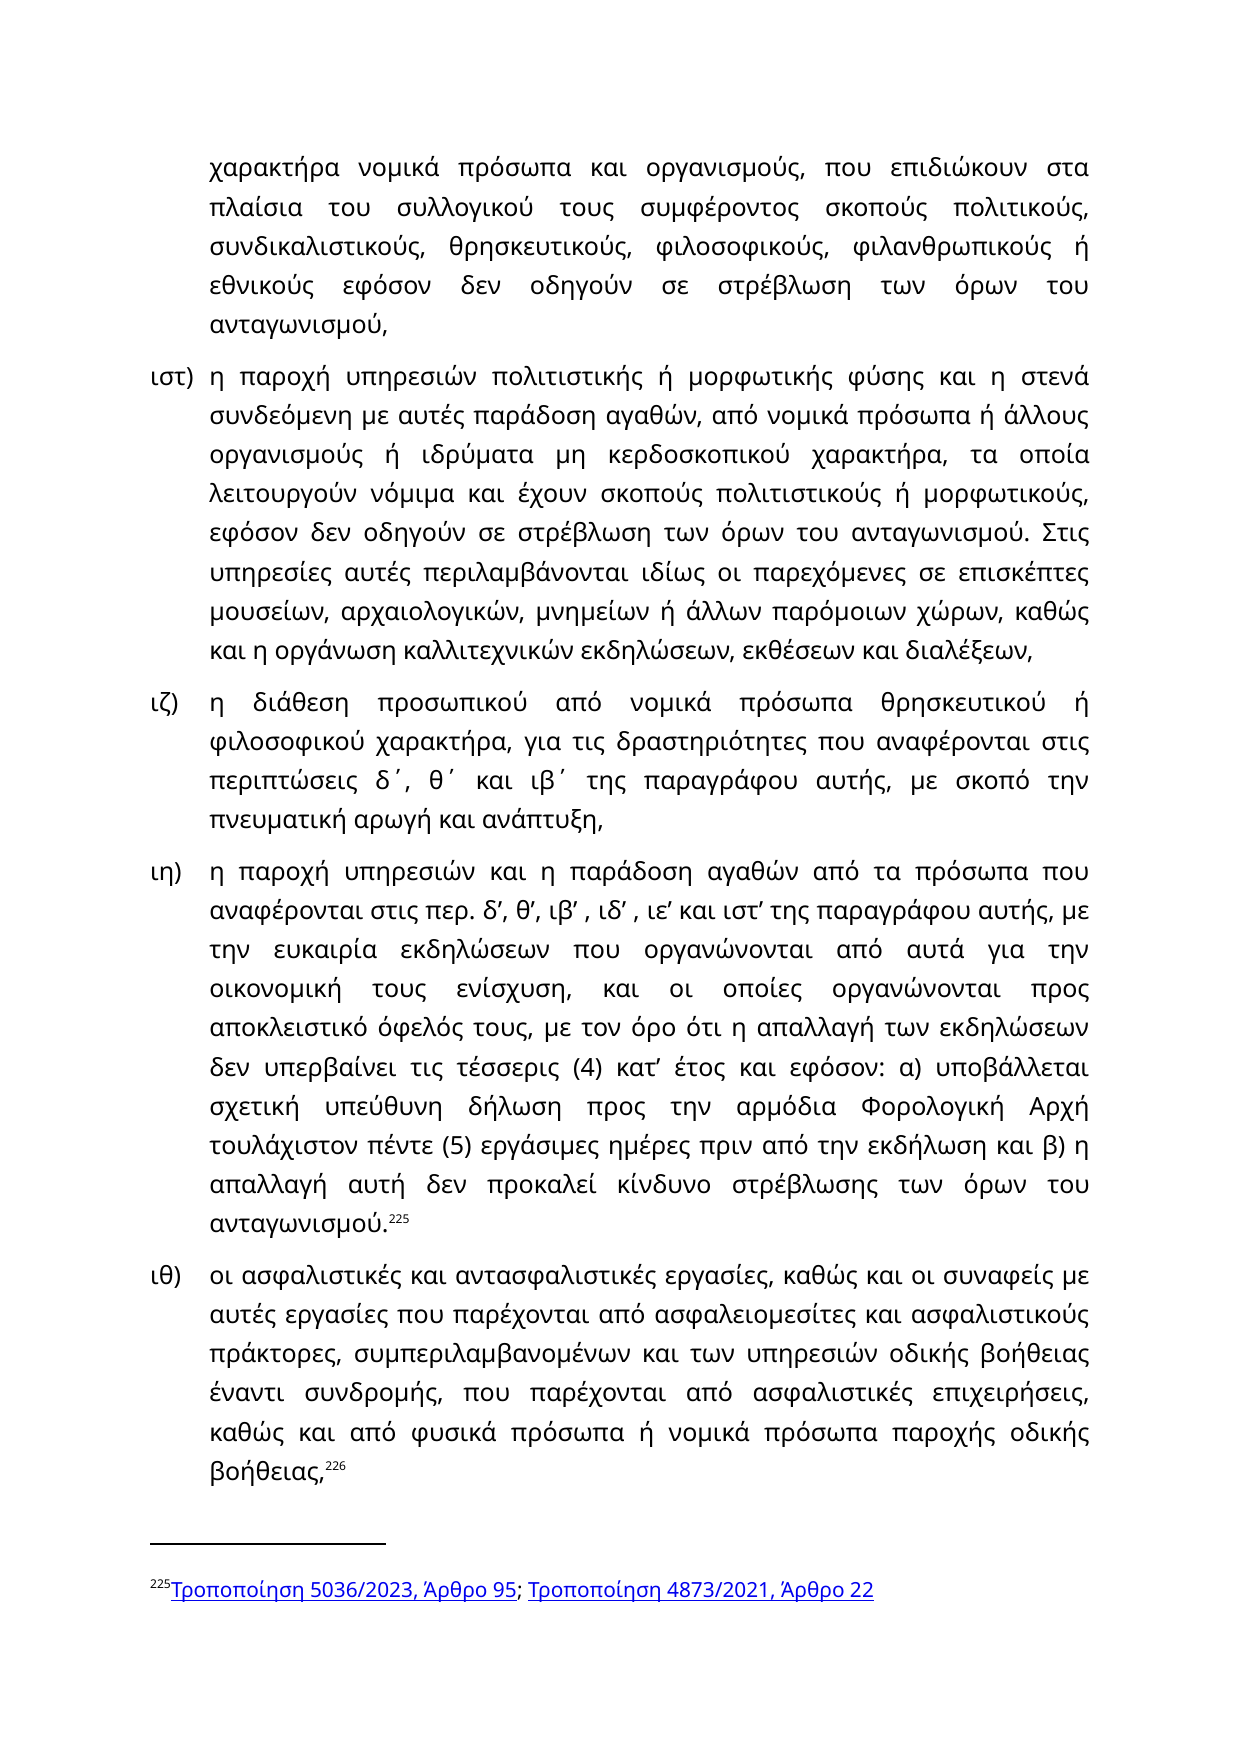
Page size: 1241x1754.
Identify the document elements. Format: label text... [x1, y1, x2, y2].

list ιστ) η παροχή υπηρεσιών πολιτιστικής ή μορφωτικής φύσης και η στενά συνδεόμενη με αυτές παράδοση αγαθών, από νομικά πρόσωπα ή άλλους οργανισμούς ή ιδρύματα μη κερδοσκοπικού χαρακτήρα, τα οποία λειτουργούν νόμιμα και έχουν σκοπούς πολιτιστικούς ή μορφωτικούς, εφόσον δεν οδηγούν σε στρέβλωση των όρων του ανταγωνισμού. Στις υπηρεσίες αυτές περιλαμβάνονται ιδίως οι παρεχόμενες σε επισκέπτες μουσείων, αρχαιολογικών, μνημείων ή άλλων παρόμοιων χώρων, καθώς και η οργάνωση καλλιτεχνικών εκδηλώσεων, εκθέσεων και διαλέξεων, [150, 358, 1090, 667]
list ιζ) η διάθεση προσωπικού από νομικά πρόσωπα θρησκευτικού ή φιλοσοφικού χαρακτήρα, για τις δραστηριότητες που αναφέρονται στις περιπτώσεις δ΄, θ΄ και ιβ΄ της παραγράφου αυτής, με σκοπό την πνευματική αρωγή και ανάπτυξη, [150, 684, 1090, 836]
list ιθ) οι ασφαλιστικές και αντασφαλιστικές εργασίες, καθώς και οι συναφείς με αυτές εργασίες που παρέχονται από ασφαλειομεσίτες και ασφαλιστικούς πράκτορες, συμπεριλαμβανομένων και των υπηρεσιών οδικής βοήθειας έναντι συνδρομής, που παρέχονται από ασφαλιστικές επιχειρήσεις, καθώς και από φυσικά πρόσωπα ή νομικά πρόσωπα παροχής οδικής βοήθειας, [150, 1257, 1090, 1487]
list χαρακτήρα νομικά πρόσωπα και οργανισμούς, που επιδιώκουν στα πλαίσια του συλλογικού τους συμφέροντος σκοπούς πολιτικούς, συνδικαλιστικούς, θρησκευτικούς, φιλοσοφικούς, φιλανθρωπικούς ή εθνικούς εφόσον δεν οδηγούν σε στρέβλωση των όρων του ανταγωνισμού, [150, 150, 1090, 341]
text Τροποποίηση 5036/2023, Άρθρο 95; Τροποποίηση 4873/2021, Άρθρο 22 [150, 1576, 1090, 1604]
list ιη) η παροχή υπηρεσιών και η παράδοση αγαθών από τα πρόσωπα που αναφέρονται στις περ. δ’, θ’, ιβ’ , ιδ’ , ιε’ και ιστ’ της παραγράφου αυτής, με την ευκαιρία εκδηλώσεων που οργανώνονται από αυτά για την οικονομική τους ενίσχυση, και οι οποίες οργανώνονται προς αποκλειστικό όφελός τους, με τον όρο ότι η απαλλαγή των εκδηλώσεων δεν υπερβαίνει τις τέσσερις (4) κατ’ έτος και εφόσον: α) υποβάλλεται σχετική υπεύθυνη δήλωση προς την αρμόδια Φορολογική Αρχή τουλάχιστον πέντε (5) εργάσιμες ημέρες πριν από την εκδήλωση και β) η απαλλαγή αυτή δεν προκαλεί κίνδυνο στρέβλωσης των όρων του ανταγωνισμού. [150, 853, 1090, 1240]
